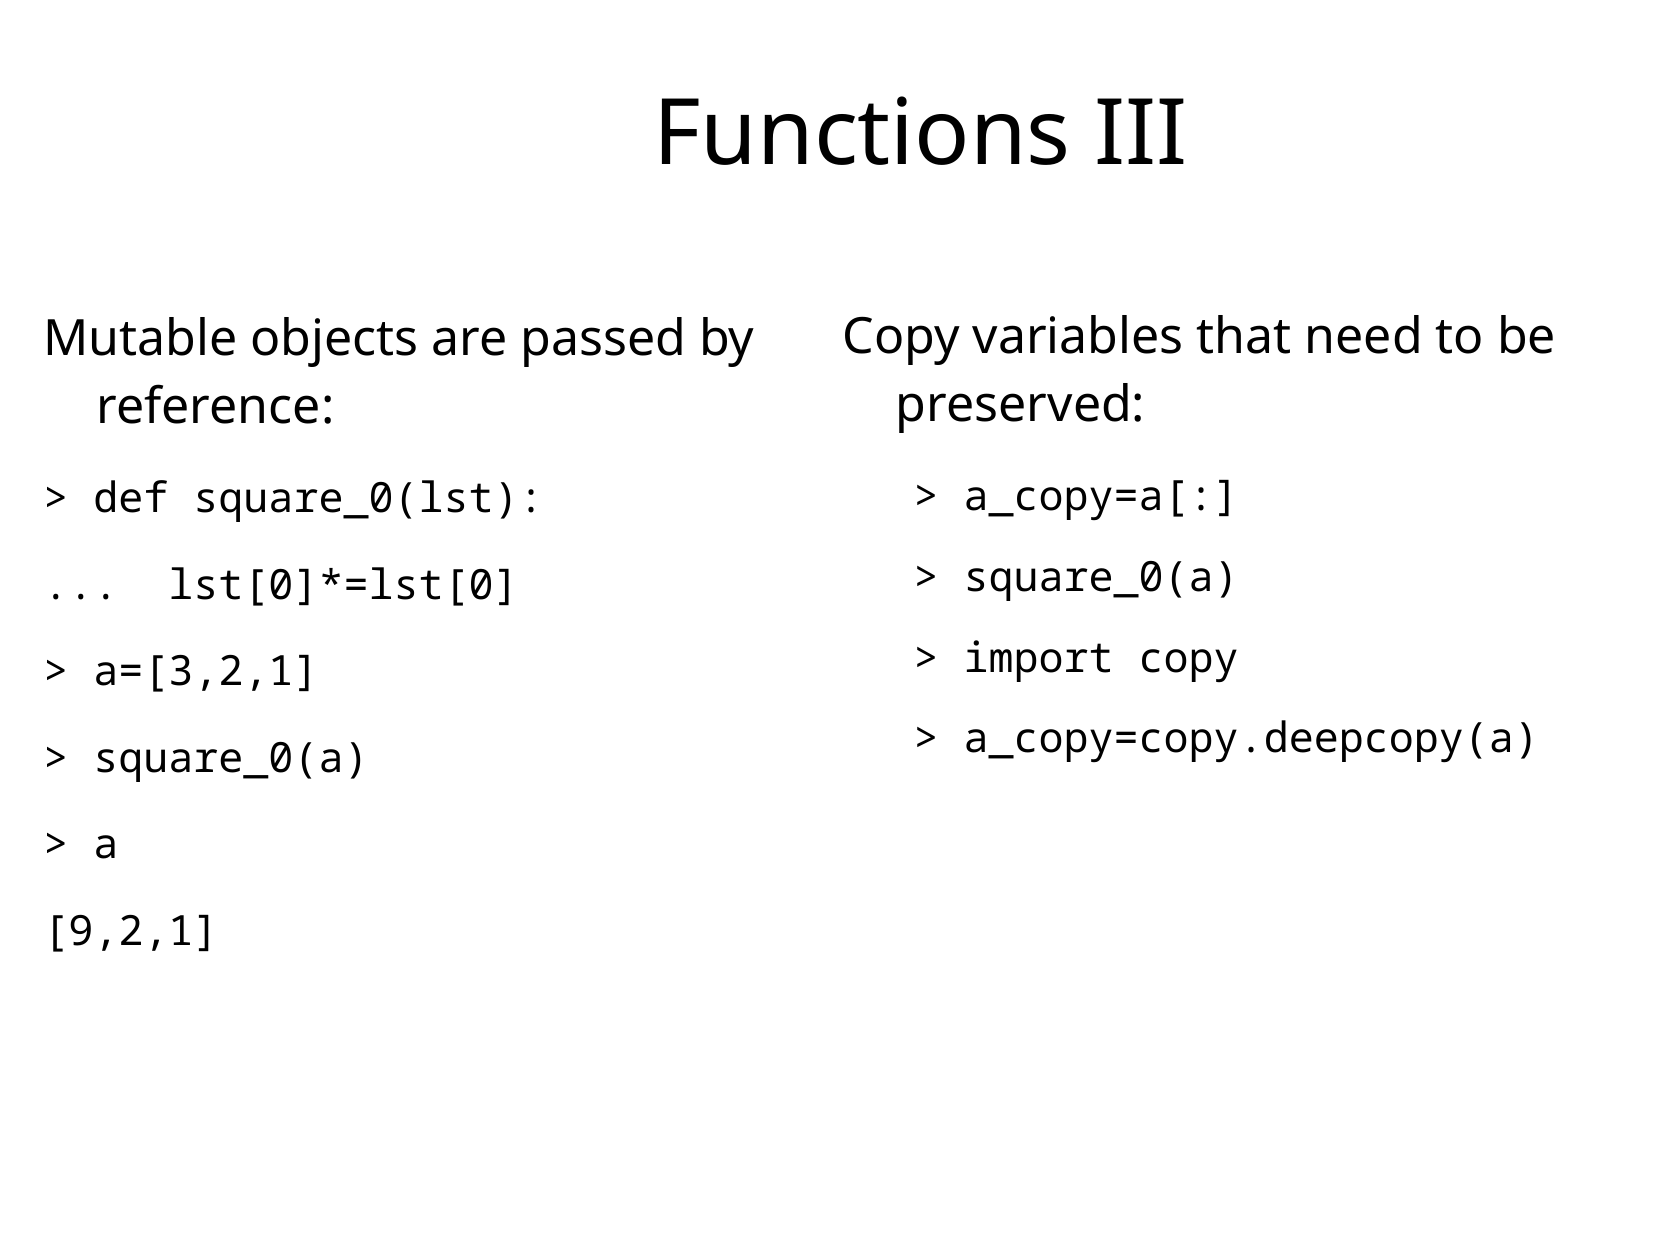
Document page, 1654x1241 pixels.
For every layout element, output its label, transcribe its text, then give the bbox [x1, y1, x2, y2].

list Mutable objects are passed by reference: > def square_0(lst): ... lst[0]*=lst[0] > a=[3,2,1] > square_0(a) > a [9,2,1] [25, 302, 814, 1106]
list Copy variables that need to be preserved: > a_copy=a[:] > square_0(a) > import copy > a_copy=copy.deepcopy(a) [825, 300, 1613, 1104]
title Functions III [270, 25, 1571, 233]
